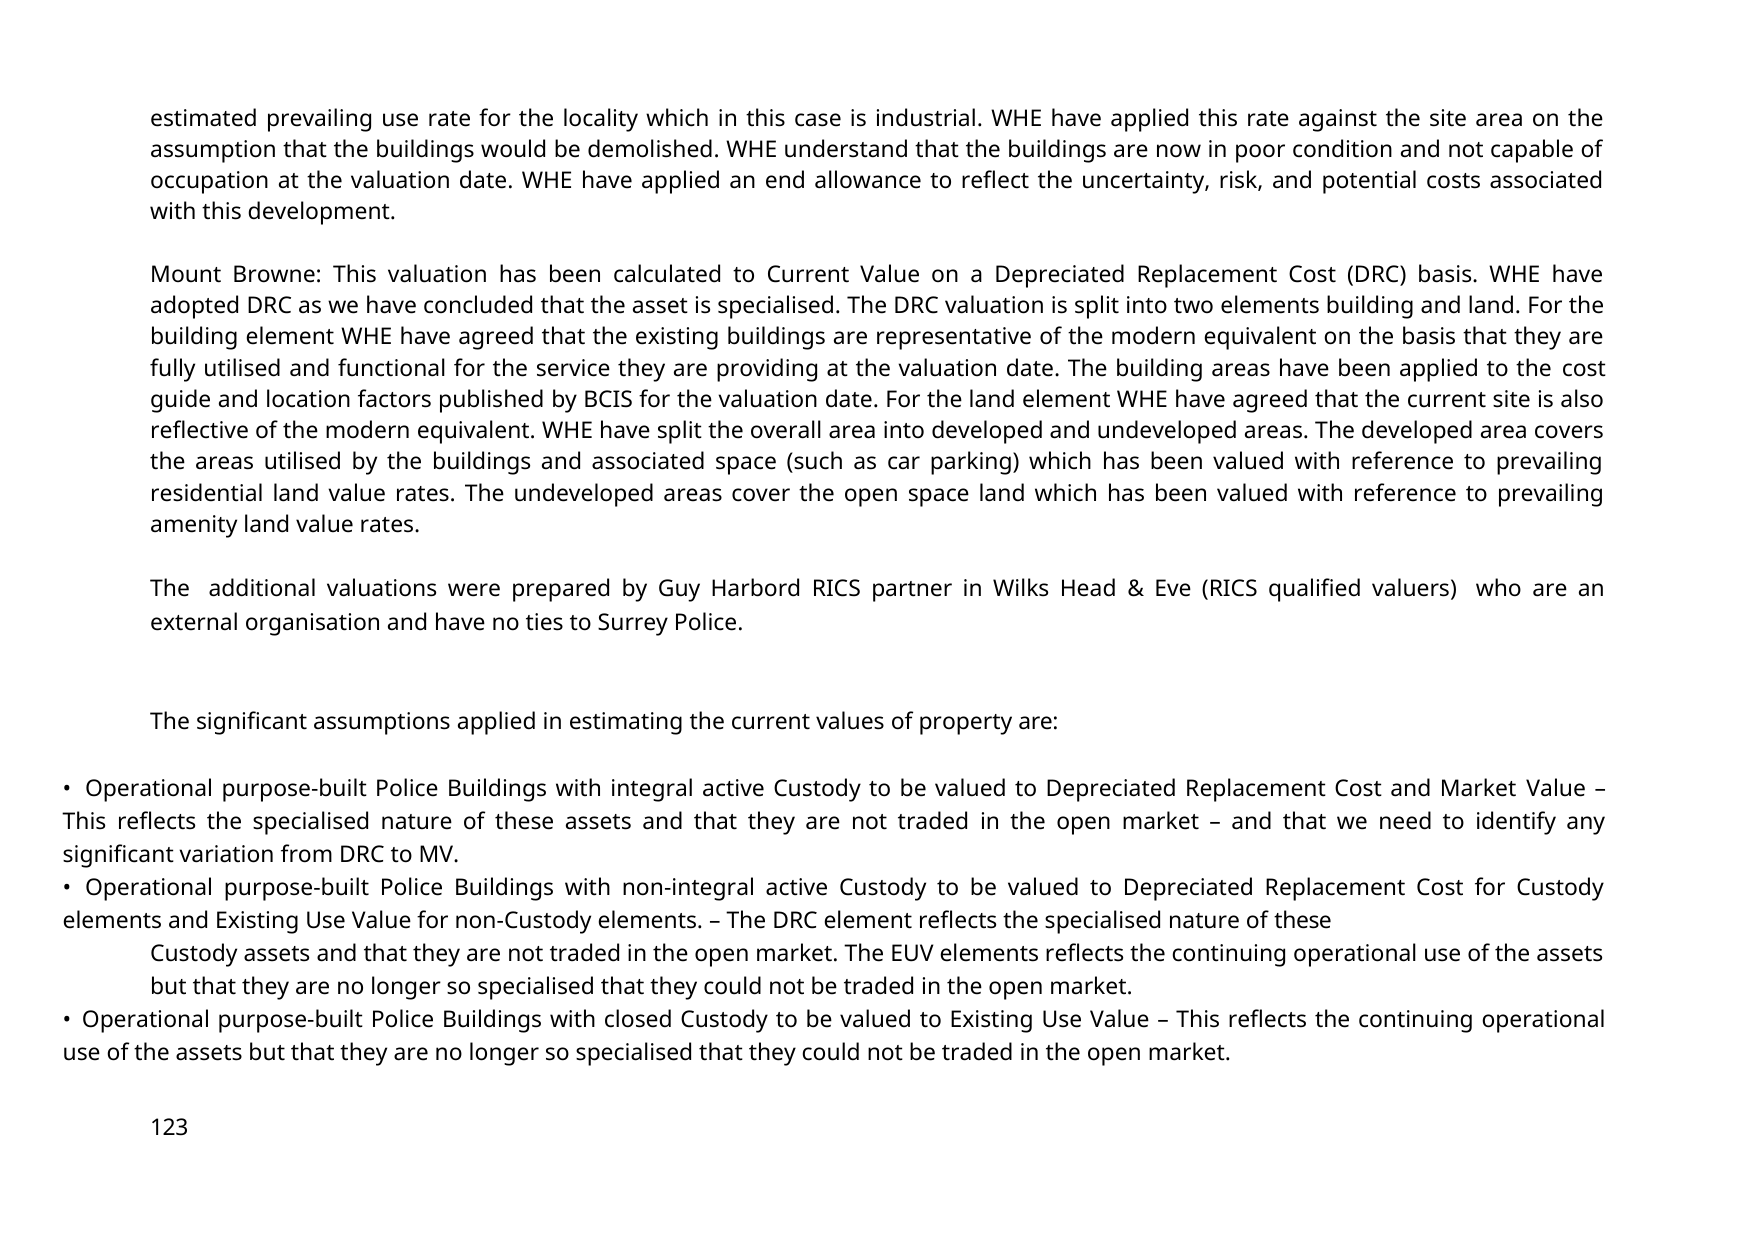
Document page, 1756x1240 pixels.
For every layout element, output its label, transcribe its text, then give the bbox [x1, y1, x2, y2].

text The additional valuations were prepared by Guy Harbord RICS partner in Wilks Head & Eve (RICS qualified valuers) who are an external organisation and have no ties to Surrey Police. [150, 572, 1606, 637]
text The significant assumptions applied in estimating the current values of property are: [150, 705, 1722, 736]
list Operational purpose-built Police Buildings with closed Custody to be valued to Existing Use Value – This reflects the continuing operational use of the assets but that they are no longer so specialised that they could not be traded in the open market. [62, 1003, 1606, 1067]
text Mount Browne: This valuation has been calculated to Current Value on a Depreciated Replacement Cost (DRC) basis. WHE have adopted DRC as we have concluded that the asset is specialised. The DRC valuation is split into two elements building and land. For the building element WHE have agreed that the existing buildings are representative of the modern equivalent on the basis that they are fully utilised and functional for the service they are providing at the valuation date. The building areas have been applied to the cost guide and location factors published by BCIS for the valuation date. For the land element WHE have agreed that the current site is also reflective of the modern equivalent. WHE have split the overall area into developed and undeveloped areas. The developed area covers the areas utilised by the buildings and associated space (such as car parking) which has been valued with reference to prevailing residential land value rates. The undeveloped areas cover the open space land which has been valued with reference to prevailing amenity land value rates. [150, 258, 1606, 539]
text Custody assets and that they are not traded in the open market. The EUV elements reflects the continuing operational use of the assets but that they are no longer so specialised that they could not be traded in the open market. [150, 937, 1605, 1001]
text estimated prevailing use rate for the locality which in this case is industrial. WHE have applied this rate against the site area on the assumption that the buildings would be demolished. WHE understand that the buildings are now in poor condition and not capable of occupation at the valuation date. WHE have applied an end allowance to reflect the uncertainty, risk, and potential costs associated with this development. [150, 101, 1606, 226]
list Operational purpose-built Police Buildings with non-integral active Custody to be valued to Depreciated Replacement Cost for Custody elements and Existing Use Value for non-Custody elements. – The DRC element reflects the specialised nature of these [62, 871, 1606, 935]
list Operational purpose-built Police Buildings with integral active Custody to be valued to Depreciated Replacement Cost and Market Value – This reflects the specialised nature of these assets and that they are not traded in the open market – and that we need to identify any significant variation from DRC to MV. [62, 771, 1606, 869]
